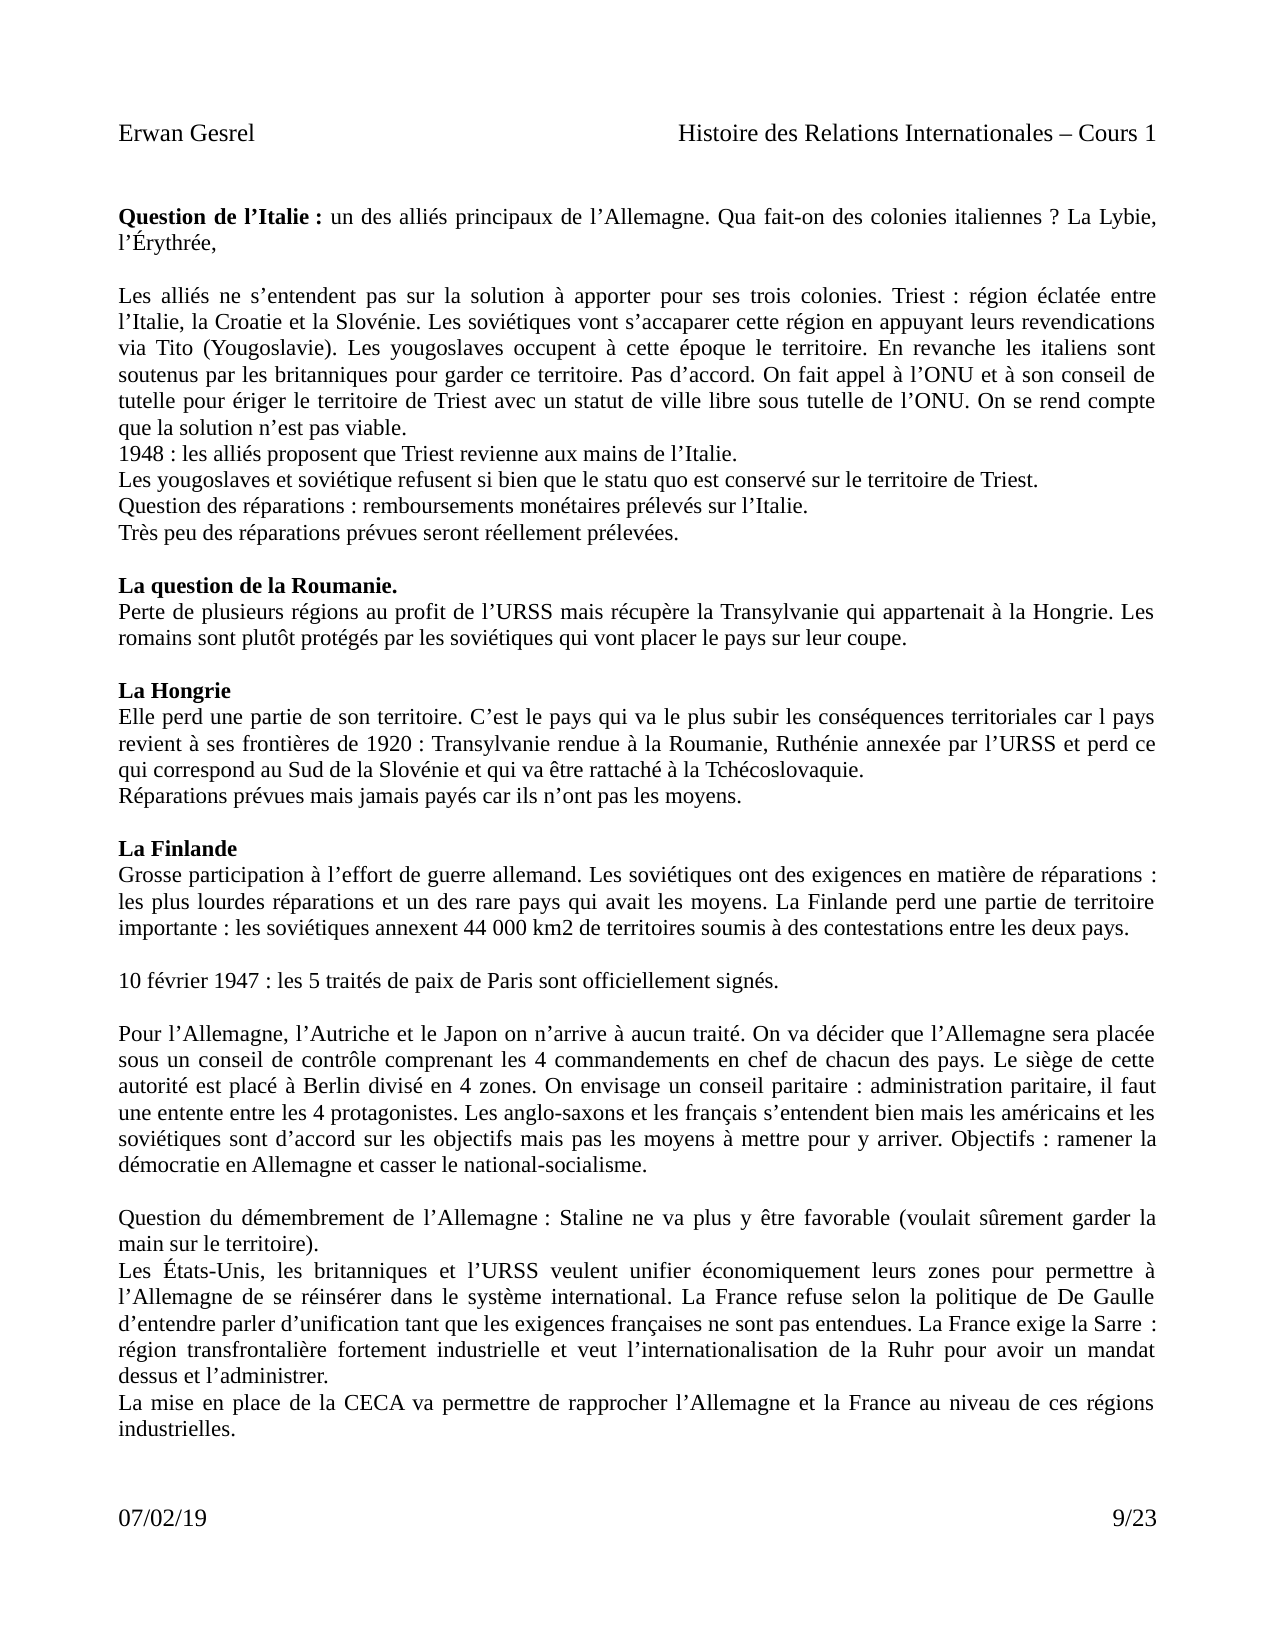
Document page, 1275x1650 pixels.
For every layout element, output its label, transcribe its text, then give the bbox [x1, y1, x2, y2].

text Très peu des réparations prévues seront réellement prélevées. [118, 519, 1157, 545]
text Question des réparations : remboursements monétaires prélevés sur l’Italie. [118, 493, 1157, 519]
text 1948 : les alliés proposent que Triest revienne aux mains de l’Italie. [118, 440, 1157, 466]
text Pour l’Allemagne, l’Autriche et le Japon on n’arrive à aucun traité. On va décider que l’Allemagne sera placée sous un conseil de contrôle comprenant les 4 commandements en chef de chacun des pays. Le siège de cette autorité est placé à Berlin divisé en 4 zones. On envisage un conseil paritaire : administration paritaire, il faut une entente entre les 4 protagonistes. Les anglo-saxons et les français s’entendent bien mais les américains et les soviétiques sont d’accord sur les objectifs mais pas les moyens à mettre pour y arriver. Objectifs : ramener la démocratie en Allemagne et casser le national-socialisme. [118, 1020, 1157, 1178]
text Grosse participation à l’effort de guerre allemand. Les soviétiques ont des exigences en matière de réparations : les plus lourdes réparations et un des rare pays qui avait les moyens. La Finlande perd une partie de territoire importante : les soviétiques annexent 44 000 km2 de territoires soumis à des contestations entre les deux pays. [118, 862, 1157, 941]
text 10 février 1947 : les 5 traités de paix de Paris sont officiellement signés. [118, 967, 1157, 993]
text La Hongrie [118, 677, 1157, 703]
text Les yougoslaves et soviétique refusent si bien que le statu quo est conservé sur le territoire de Triest. [118, 466, 1157, 493]
text Les alliés ne s’entendent pas sur la solution à apporter pour ses trois colonies. Triest : région éclatée entre l’Italie, la Croatie et la Slovénie. Les soviétiques vont s’accaparer cette région en appuyant leurs revendications via Tito (Yougoslavie). Les yougoslaves occupent à cette époque le territoire. En revanche les italiens sont soutenus par les britanniques pour garder ce territoire. Pas d’accord. On fait appel à l’ONU et à son conseil de tutelle pour ériger le territoire de Triest avec un statut de ville libre sous tutelle de l’ONU. On se rend compte que la solution n’est pas viable. [118, 282, 1157, 440]
text Question du démembrement de l’Allemagne : Staline ne va plus y être favorable (voulait sûrement garder la main sur le territoire). [118, 1204, 1157, 1257]
text Les États-Unis, les britanniques et l’URSS veulent unifier économiquement leurs zones pour permettre à l’Allemagne de se réinsérer dans le système international. La France refuse selon la politique de De Gaulle d’entendre parler d’unification tant que les exigences françaises ne sont pas entendues. La France exige la Sarre : région transfrontalière fortement industrielle et veut l’internationalisation de la Ruhr pour avoir un mandat dessus et l’administrer. [118, 1257, 1157, 1389]
text Perte de plusieurs régions au profit de l’URSS mais récupère la Transylvanie qui appartenait à la Hongrie. Les romains sont plutôt protégés par les soviétiques qui vont placer le pays sur leur coupe. [118, 598, 1157, 651]
text Elle perd une partie de son territoire. C’est le pays qui va le plus subir les conséquences territoriales car l pays revient à ses frontières de 1920 : Transylvanie rendue à la Roumanie, Ruthénie annexée par l’URSS et perd ce qui correspond au Sud de la Slovénie et qui va être rattaché à la Tchécoslovaquie. [118, 703, 1157, 782]
text La mise en place de la CECA va permettre de rapprocher l’Allemagne et la France au niveau de ces régions industrielles. [118, 1389, 1157, 1441]
text Réparations prévues mais jamais payés car ils n’ont pas les moyens. [118, 782, 1157, 809]
text La question de la Roumanie. [118, 572, 1157, 598]
text Question de l’Italie : un des alliés principaux de l’Allemagne. Qua fait-on des colonies italiennes ? La Lybie, l’Érythrée, [118, 203, 1157, 255]
text La Finlande [118, 835, 1157, 862]
